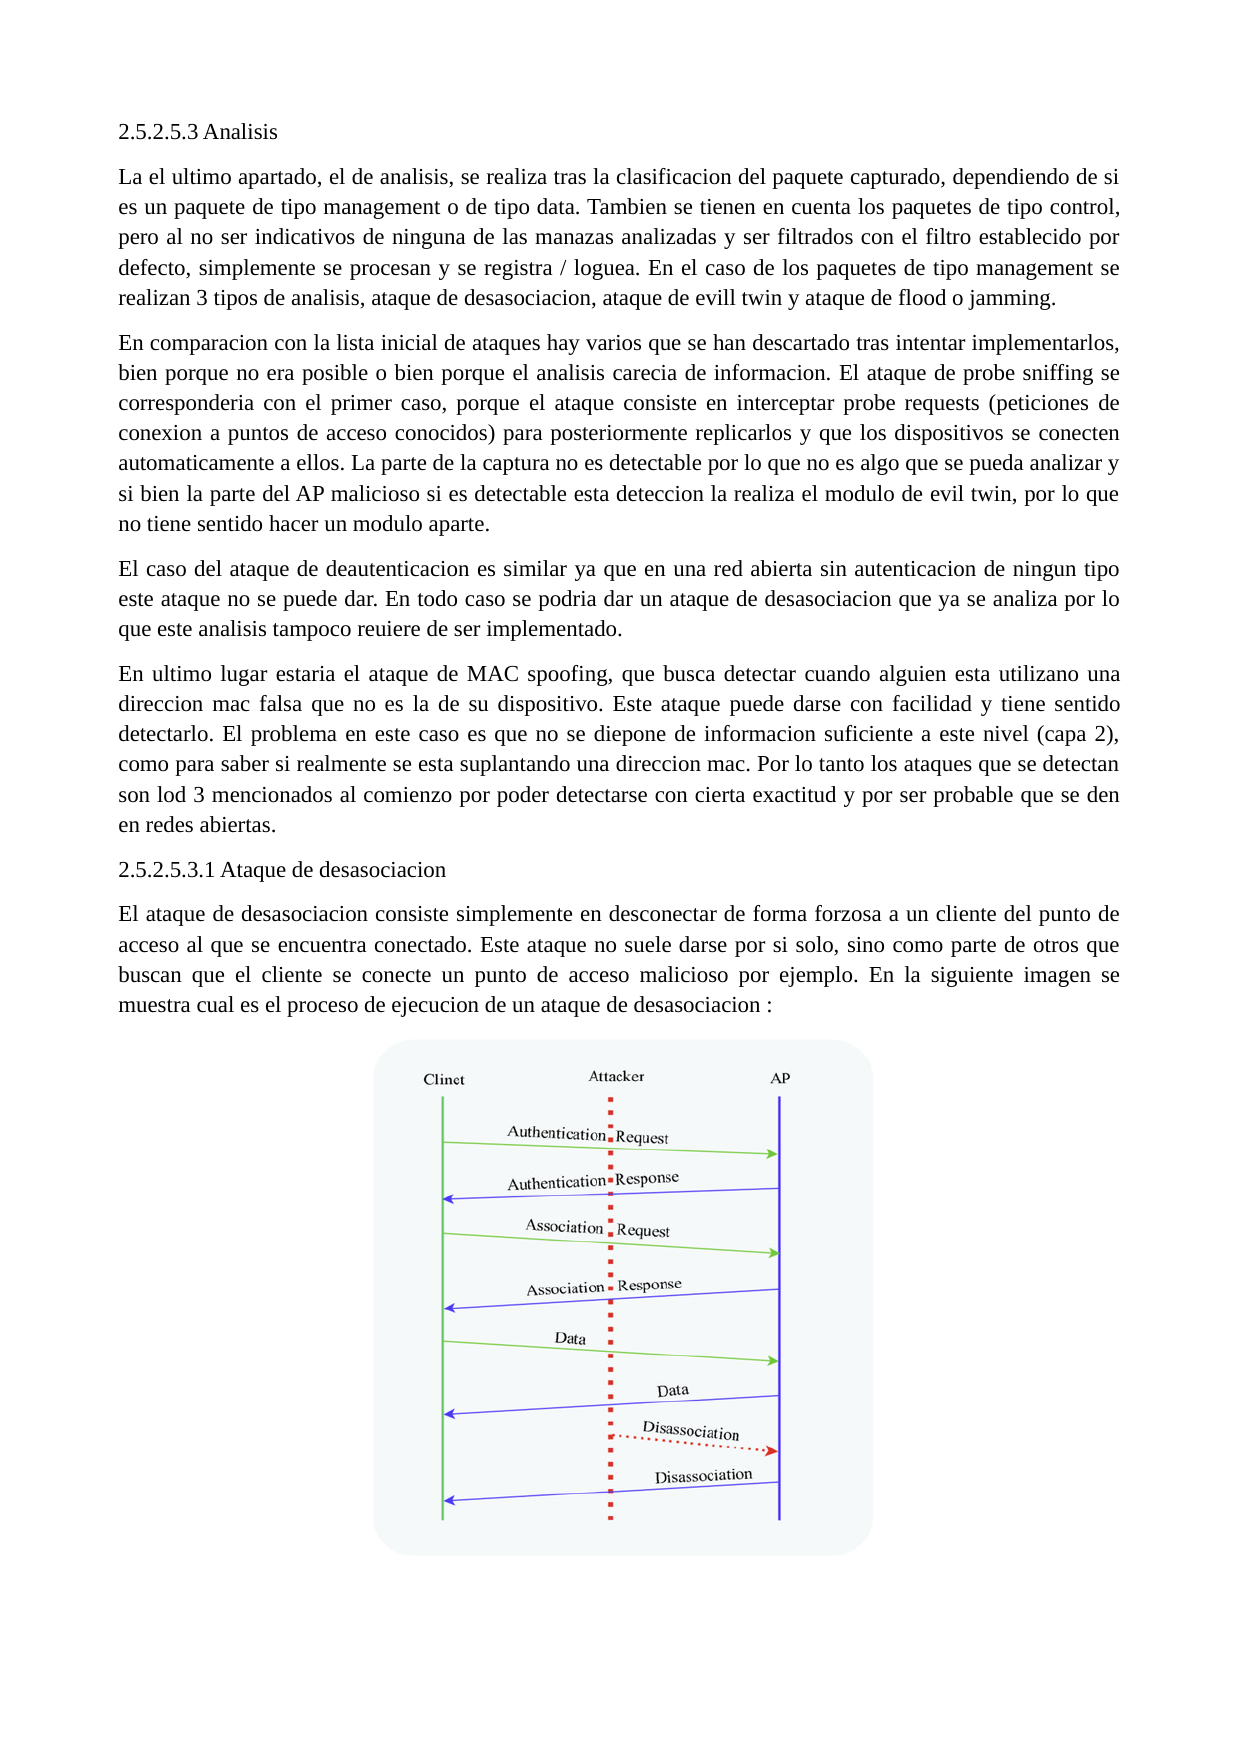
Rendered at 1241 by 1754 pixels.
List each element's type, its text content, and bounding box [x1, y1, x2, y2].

text 2.5.2.5.3 Analisis [118, 118, 1122, 144]
text En comparacion con la lista inicial de ataques hay varios que se han descartado tras intentar implementarlos, bien porque no era posible o bien porque el analisis carecia de informacion. El ataque de probe sniffing se corresponderia con el primer caso, porque el ataque consiste en interceptar probe requests (peticiones de conexion a puntos de acceso conocidos) para posteriormente replicarlos y que los dispositivos se conecten automaticamente a ellos. La parte de la captura no es detectable por lo que no es algo que se pueda analizar y si bien la parte del AP malicioso si es detectable esta deteccion la realiza el modulo de evil twin, por lo que no tiene sentido hacer un modulo aparte. [118, 328, 1122, 536]
picture [366, 1035, 875, 1562]
text En ultimo lugar estaria el ataque de MAC spoofing, que busca detectar cuando alguien esta utilizano una direccion mac falsa que no es la de su dispositivo. Este ataque puede darse con facilidad y tiene sentido detectarlo. El problema en este caso es que no se diepone de informacion suficiente a este nivel (capa 2), como para saber si realmente se esta suplantando una direccion mac. Por lo tanto los ataques que se detectan son lod 3 mencionados al comienzo por poder detectarse con cierta exactitud y por ser probable que se den en redes abiertas. [118, 660, 1122, 837]
text El caso del ataque de deautenticacion es similar ya que en una red abierta sin autenticacion de ningun tipo este ataque no se puede dar. En todo caso se podria dar un ataque de desasociacion que ya se analiza por lo que este analisis tampoco reuiere de ser implementado. [118, 554, 1122, 641]
text La el ultimo apartado, el de analisis, se realiza tras la clasificacion del paquete capturado, dependiendo de si es un paquete de tipo management o de tipo data. Tambien se tienen en cuenta los paquetes de tipo control, pero al no ser indicativos de ninguna de las manazas analizadas y ser filtrados con el filtro establecido por defecto, simplemente se procesan y se registra / loguea. En el caso de los paquetes de tipo management se realizan 3 tipos de analisis, ataque de desasociacion, ataque de evill twin y ataque de flood o jamming. [118, 163, 1122, 310]
text El ataque de desasociacion consiste simplemente en desconectar de forma forzosa a un cliente del punto de acceso al que se encuentra conectado. Este ataque no suele darse por si solo, sino como parte de otros que buscan que el cliente se conecte un punto de acceso malicioso por ejemplo. En la siguiente imagen se muestra cual es el proceso de ejecucion de un ataque de desasociacion : [118, 900, 1122, 1017]
text 2.5.2.5.3.1 Ataque de desasociacion [118, 856, 1122, 882]
